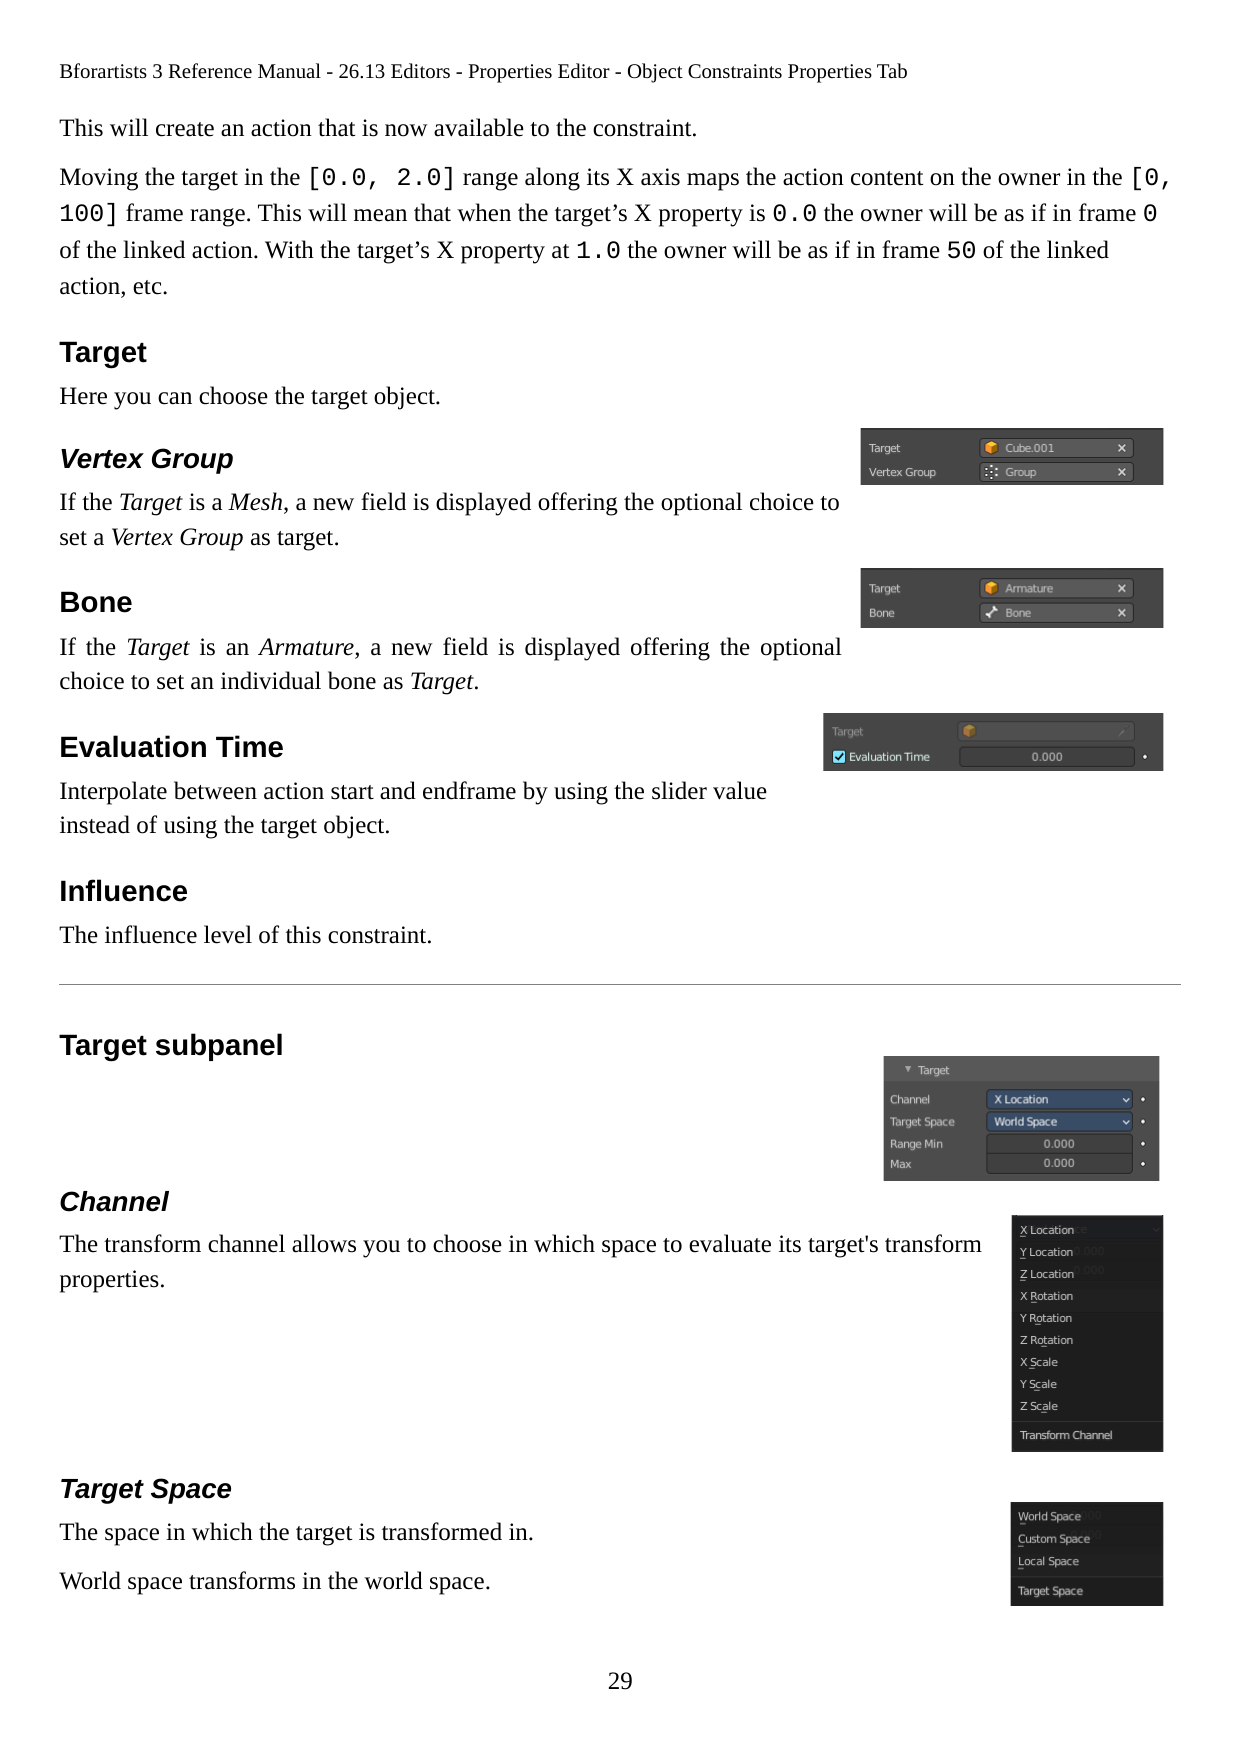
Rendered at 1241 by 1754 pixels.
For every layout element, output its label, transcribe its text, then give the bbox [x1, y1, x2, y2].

picture [860, 568, 1164, 628]
subtitle [1164, 585, 1181, 619]
text Moving the target in the [0.0, 2.0] range along its X axis maps the action content on the owner in the [0, 100] frame range. This will mean that when the target’s X property is 0.0 the owner will be as if in frame 0 of the linked action. With the target’s X property at 1.0 the owner will be as if in frame 50 of the linked action, etc. [59, 162, 1181, 300]
subtitle [1164, 730, 1181, 763]
text Interpolate between action start and endframe by using the slider value instead of using the target object. [59, 776, 1181, 839]
picture [860, 428, 1164, 485]
subtitle Target [59, 335, 1181, 369]
picture [823, 713, 1164, 771]
subtitle [1164, 443, 1181, 475]
subtitle Bone [59, 585, 860, 619]
picture [1011, 1215, 1164, 1452]
text The transform channel allows you to choose in which space to evaluate its target's transform properties. [59, 1229, 1011, 1293]
text If the Target is an Armature, a new field is displayed offering the optional choice to set an individual bone as Target. [59, 632, 1181, 695]
text The space in which the target is transformed in. [59, 1517, 1010, 1546]
subtitle Target Space [59, 1473, 1181, 1504]
text Here you can choose the target object. [59, 381, 1181, 410]
text The influence level of this constraint. [59, 920, 1181, 949]
subtitle Vertex Group [59, 443, 860, 475]
text This will create an action that is now available to the constraint. [59, 113, 1181, 141]
picture [883, 1056, 1160, 1181]
picture [1010, 1502, 1164, 1606]
subtitle Influence [59, 874, 1181, 908]
text World space transforms in the world space. [59, 1566, 1010, 1595]
subtitle Evaluation Time [59, 730, 823, 763]
text If the Target is a Mesh, a new field is displayed offering the optional choice to set a Vertex Group as target. [59, 487, 1181, 550]
subtitle Channel [59, 1185, 1181, 1217]
subtitle Target subpanel [59, 1028, 1181, 1062]
